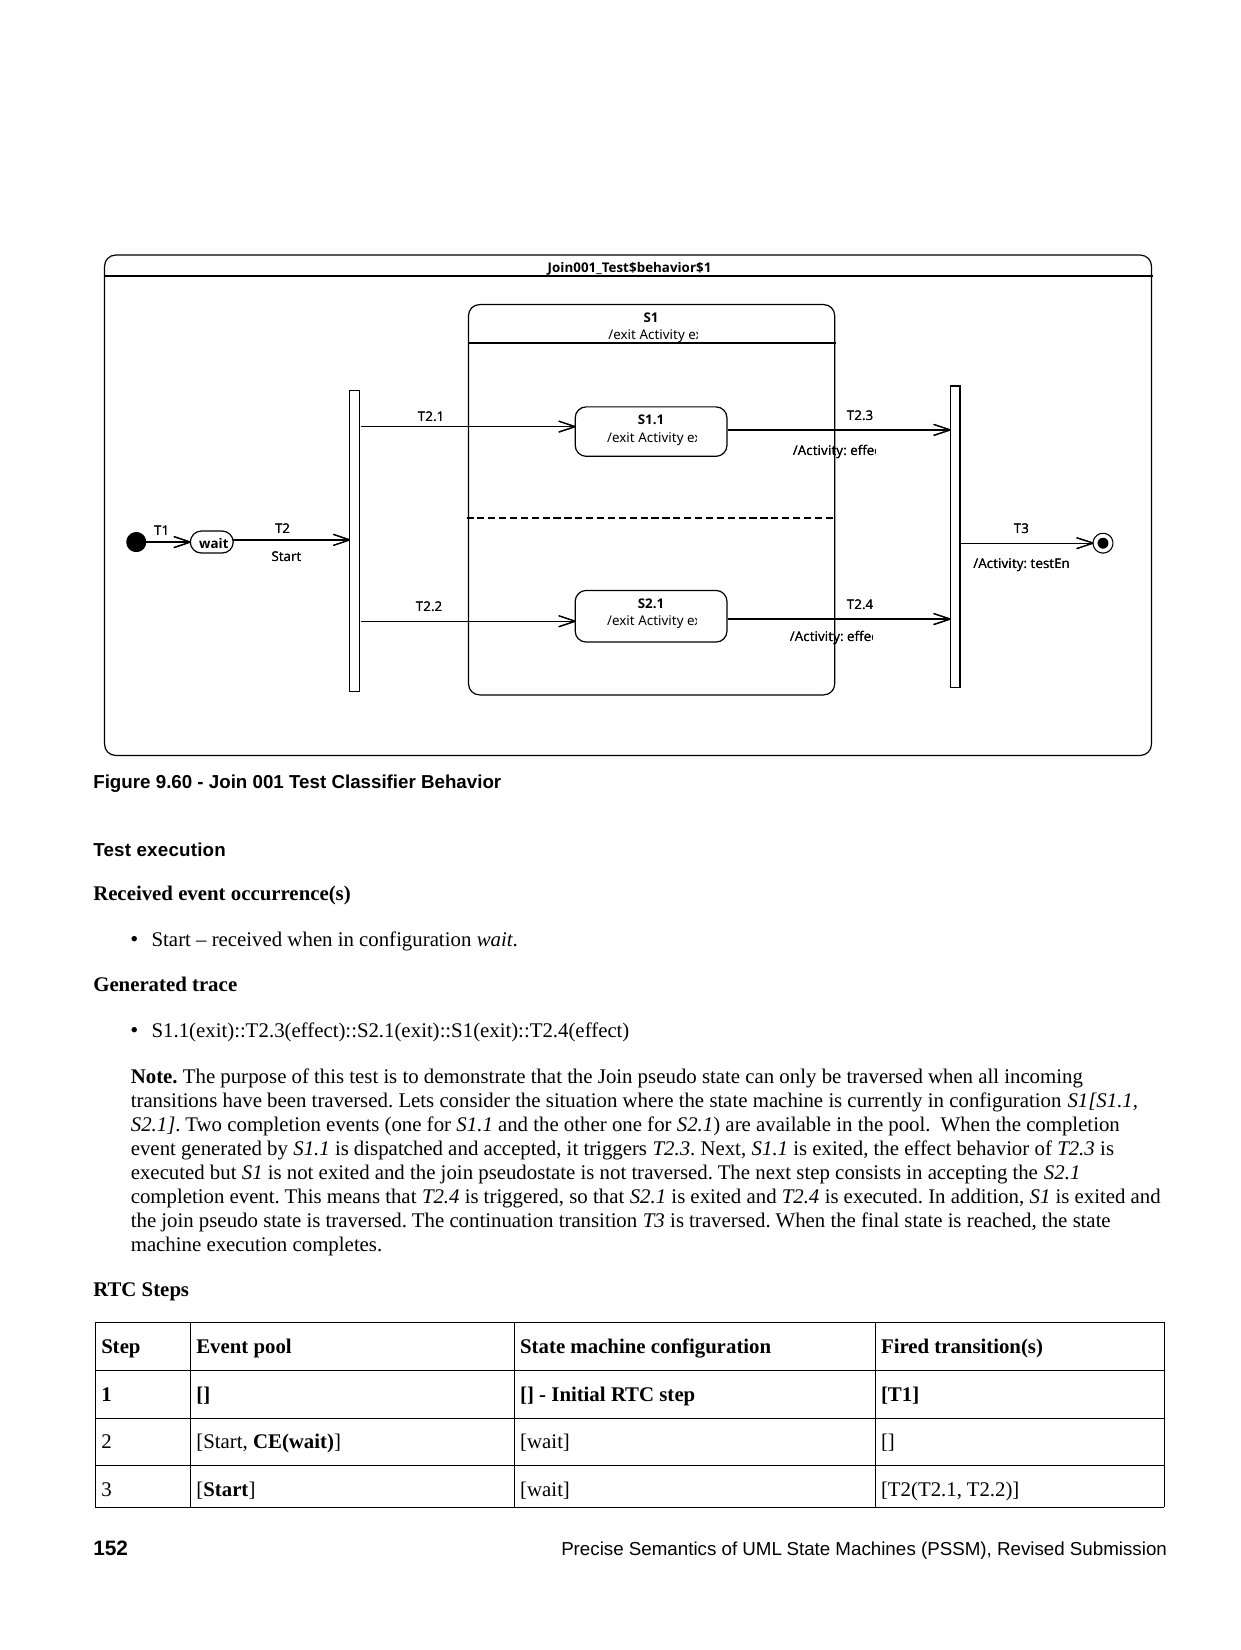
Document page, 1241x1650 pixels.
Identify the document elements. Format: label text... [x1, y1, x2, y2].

table_cell 1 [96, 1371, 190, 1418]
table_cell [] [191, 1371, 514, 1418]
table_cell [T2(T2.1, T2.2)] [876, 1466, 1164, 1507]
text Received event occurrence(s) [93, 881, 1164, 905]
table_header State machine configuration [515, 1323, 875, 1370]
list Start – received when in configuration wait. [131, 926, 1164, 951]
text Generated trace [93, 972, 1164, 996]
table_header Event pool [191, 1323, 514, 1370]
table_cell [wait] [515, 1466, 875, 1507]
list S1.1(exit)::T2.3(effect)::S2.1(exit)::S1(exit)::T2.4(effect) [131, 1017, 1164, 1042]
table_cell [] [876, 1419, 1164, 1465]
table_cell [Start] [191, 1466, 514, 1507]
table_header Step [96, 1323, 190, 1370]
table_cell 3 [96, 1466, 190, 1507]
table_cell [wait] [515, 1419, 875, 1465]
text RTC Steps [93, 1277, 1164, 1301]
table_header Fired transition(s) [876, 1323, 1164, 1370]
table_cell [Start, CE(wait)] [191, 1419, 514, 1465]
table_cell [T1] [876, 1371, 1164, 1418]
table_cell [] - Initial RTC step [515, 1371, 875, 1418]
table_cell 2 [96, 1419, 190, 1465]
text Note. The purpose of this test is to demonstrate that the Join pseudo state can only be traversed when all incoming transitions have been traversed. Lets consider the situation where the state machine is currently in configuration S1[S1.1, S2.1]. Two completion events (one for S1.1 and the other one for S2.1) are available in the pool. When the completion event generated by S1.1 is dispatched and accepted, it triggers T2.3. Next, S1.1 is exited, the effect behavior of T2.3 is executed but S1 is not exited and the join pseudostate is not traversed. The next step consists in accepting the S2.1 completion event. This means that T2.4 is triggered, so that S2.1 is exited and T2.4 is executed. In addition, S1 is exited and the join pseudo state is traversed. The continuation transition T3 is traversed. When the final state is reached, the state machine execution completes. [131, 1063, 1164, 1256]
text Figure 9.60 - Join 001 Test Classifier Behavior [93, 243, 1164, 793]
subtitle Test execution [93, 839, 1164, 860]
